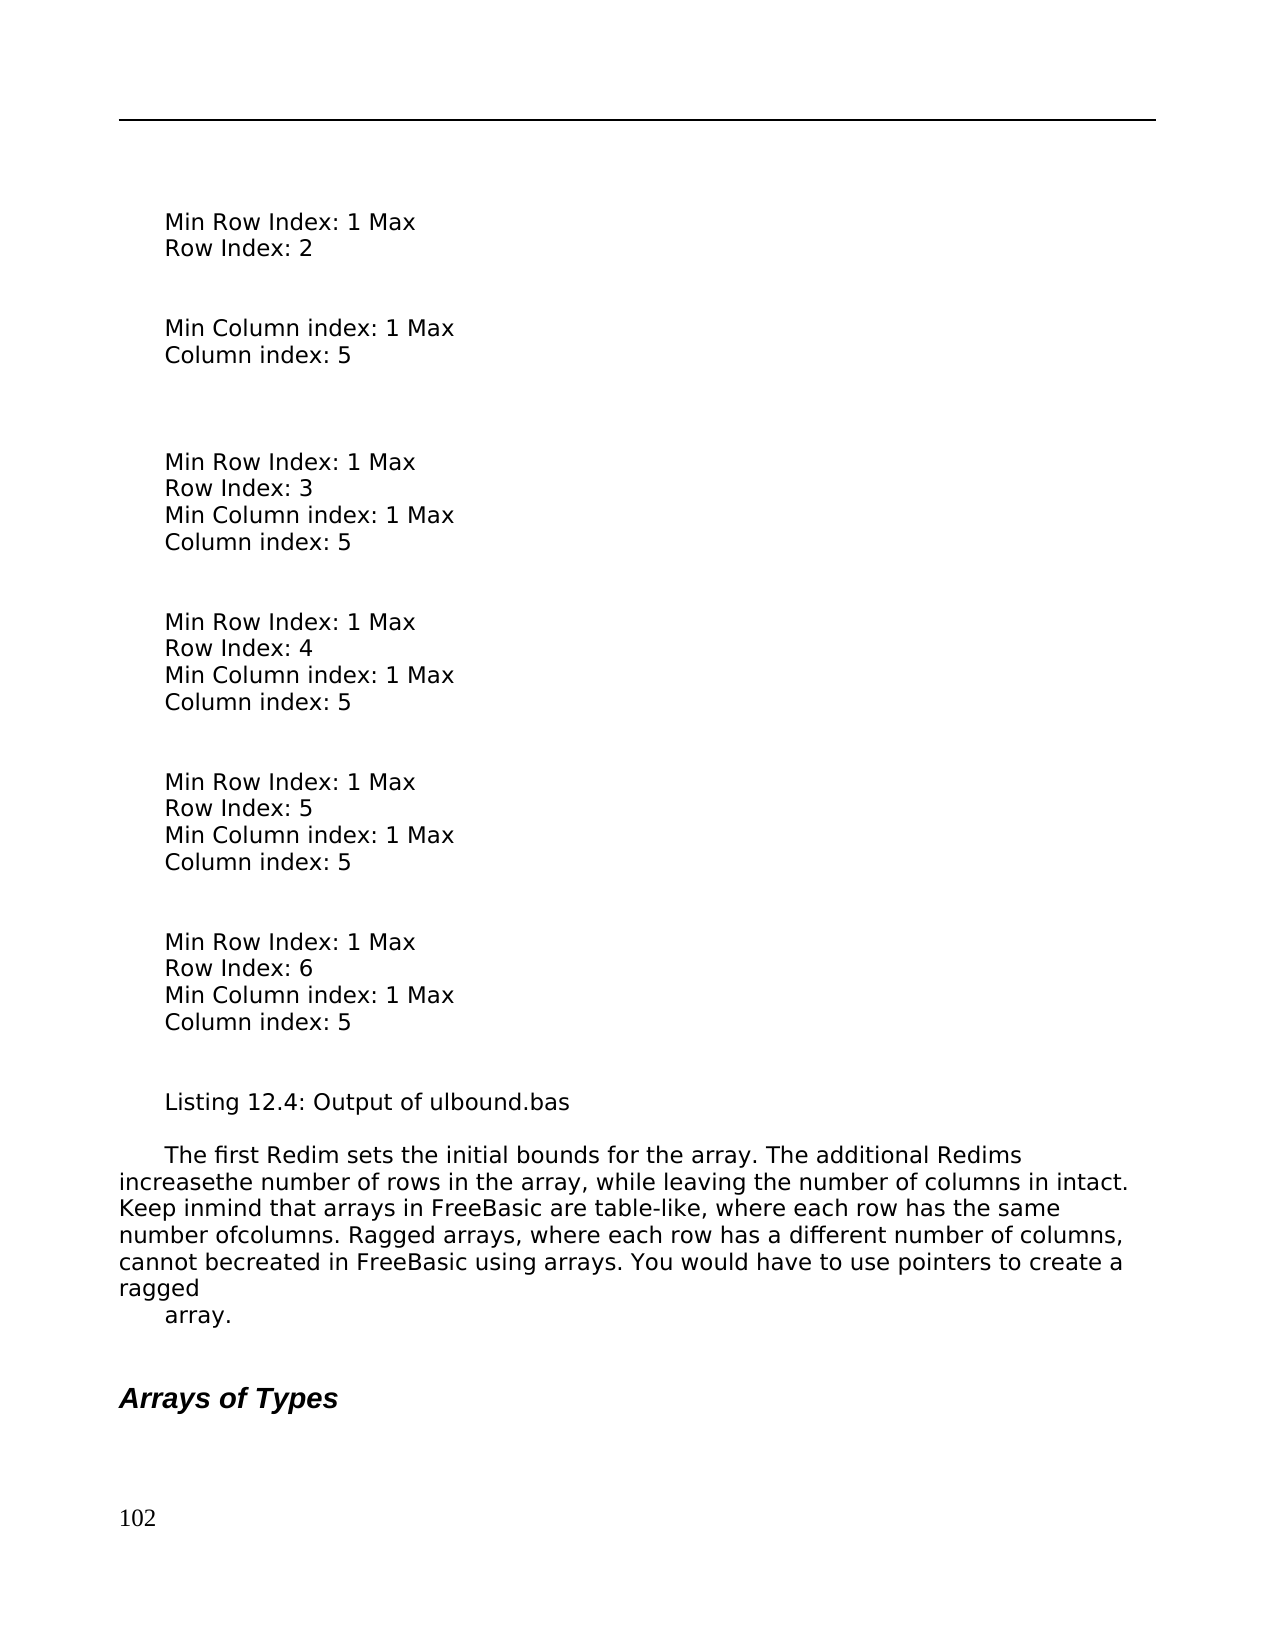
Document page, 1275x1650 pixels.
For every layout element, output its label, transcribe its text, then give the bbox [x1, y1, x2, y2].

text Min Column index: 1 Max [118, 502, 1156, 529]
text Min Row Index: 1 Max [118, 769, 1156, 796]
text Column index: 5 [118, 1009, 1156, 1036]
text Min Column index: 1 Max [118, 316, 1156, 342]
text array. [118, 1302, 1156, 1329]
text Column index: 5 [118, 849, 1156, 876]
text Min Column index: 1 Max [118, 662, 1156, 689]
text Column index: 5 [118, 529, 1156, 556]
text The first Redim sets the initial bounds for the array. The additional Redims increasethe number of rows in the array, while leaving the number of columns in intact. Keep inmind that arrays in FreeBasic are table-like, where each row has the same number ofcolumns. Ragged arrays, where each row has a different number of columns, cannot becreated in FreeBasic using arrays. You would have to use pointers to create a ragged [118, 1142, 1156, 1302]
text Min Row Index: 1 Max [118, 609, 1156, 636]
text Row Index: 5 [118, 796, 1156, 822]
text Min Row Index: 1 Max [118, 449, 1156, 476]
text Row Index: 3 [118, 476, 1156, 502]
text Column index: 5 [118, 689, 1156, 716]
text Column index: 5 [118, 342, 1156, 369]
subtitle Arrays of Types [118, 1381, 1156, 1415]
text Row Index: 2 [118, 236, 1156, 262]
text Min Row Index: 1 Max [118, 929, 1156, 956]
text Listing 12.4: Output of ulbound.bas [118, 1089, 1156, 1116]
text Min Column index: 1 Max [118, 822, 1156, 849]
text Min Column index: 1 Max [118, 982, 1156, 1009]
text Row Index: 4 [118, 636, 1156, 662]
text Row Index: 6 [118, 956, 1156, 982]
text Min Row Index: 1 Max [118, 209, 1156, 236]
